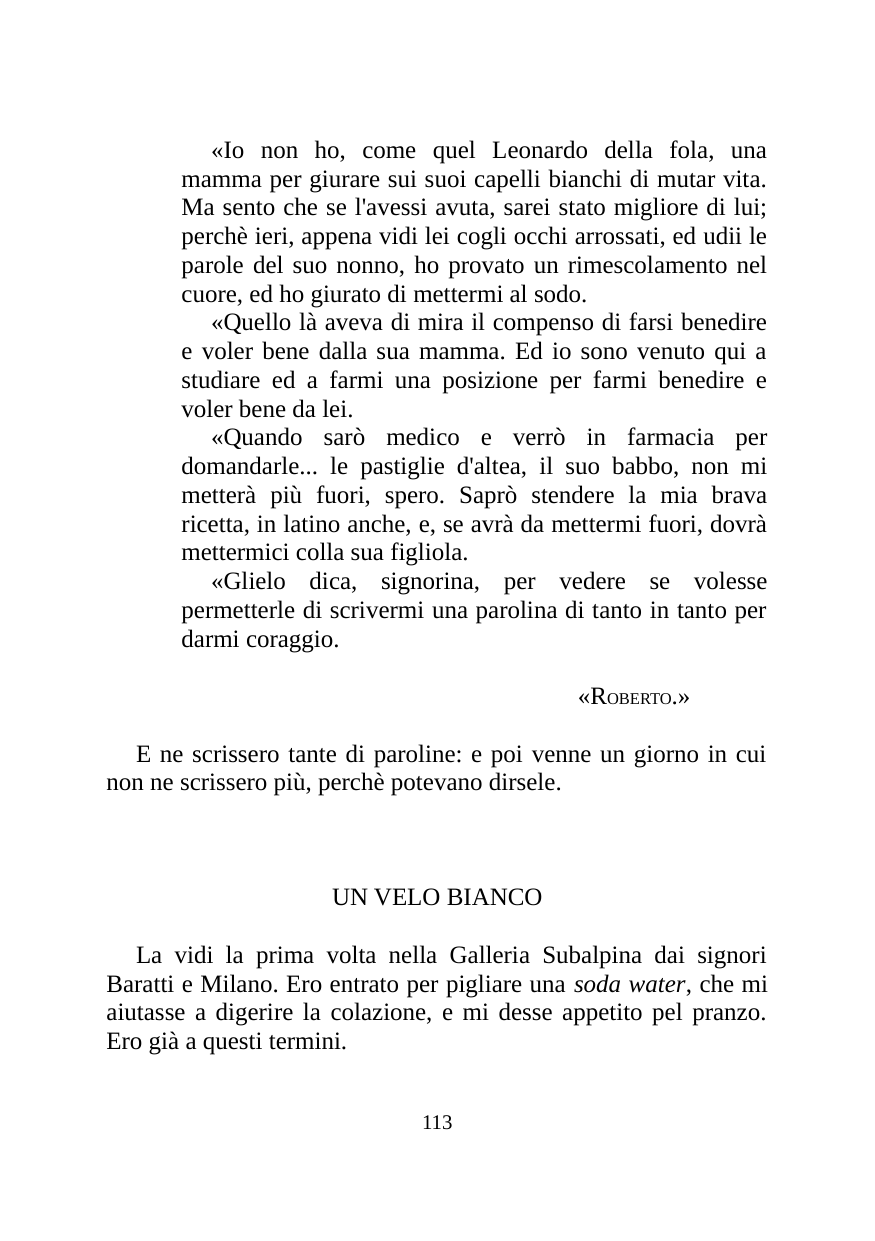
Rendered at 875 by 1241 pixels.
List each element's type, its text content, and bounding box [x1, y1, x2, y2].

text UN VELO BIANCO [106, 882, 768, 911]
text «Quando sarò medico e verrò in farmacia per domandarle... le pastiglie d'altea, il suo babbo, non mi metterà più fuori, spero. Saprò stendere la mia brava ricetta, in latino anche, e, se avrà da mettermi fuori, dovrà mettermici colla sua figliola. [181, 422, 768, 566]
text La vidi la prima volta nella Galleria Subalpina dai signori Baratti e Milano. Ero entrato per pigliare una soda water, che mi aiutasse a digerire la colazione, e mi desse appetito pel pranzo. Ero già a questi termini. [106, 940, 768, 1055]
text «Glielo dica, signorina, per vedere se volesse permetterle di scrivermi una parolina di tanto in tanto per darmi coraggio. [181, 566, 768, 652]
text «Roberto.» [500, 681, 768, 710]
text «Quello là aveva di mira il compenso di farsi benedire e voler bene dalla sua mamma. Ed io sono venuto qui a studiare ed a farmi una posizione per farmi benedire e voler bene da lei. [181, 307, 768, 422]
text «Io non ho, come quel Leonardo della fola, una mamma per giurare sui suoi capelli bianchi di mutar vita. Ma sento che se l'avessi avuta, sarei stato migliore di lui; perchè ieri, appena vidi lei cogli occhi arrossati, ed udii le parole del suo nonno, ho provato un rimescolamento nel cuore, ed ho giurato di mettermi al sodo. [181, 135, 768, 307]
text E ne scrissero tante di paroline: e poi venne un giorno in cui non ne scrissero più, perchè potevano dirsele. [106, 739, 768, 796]
